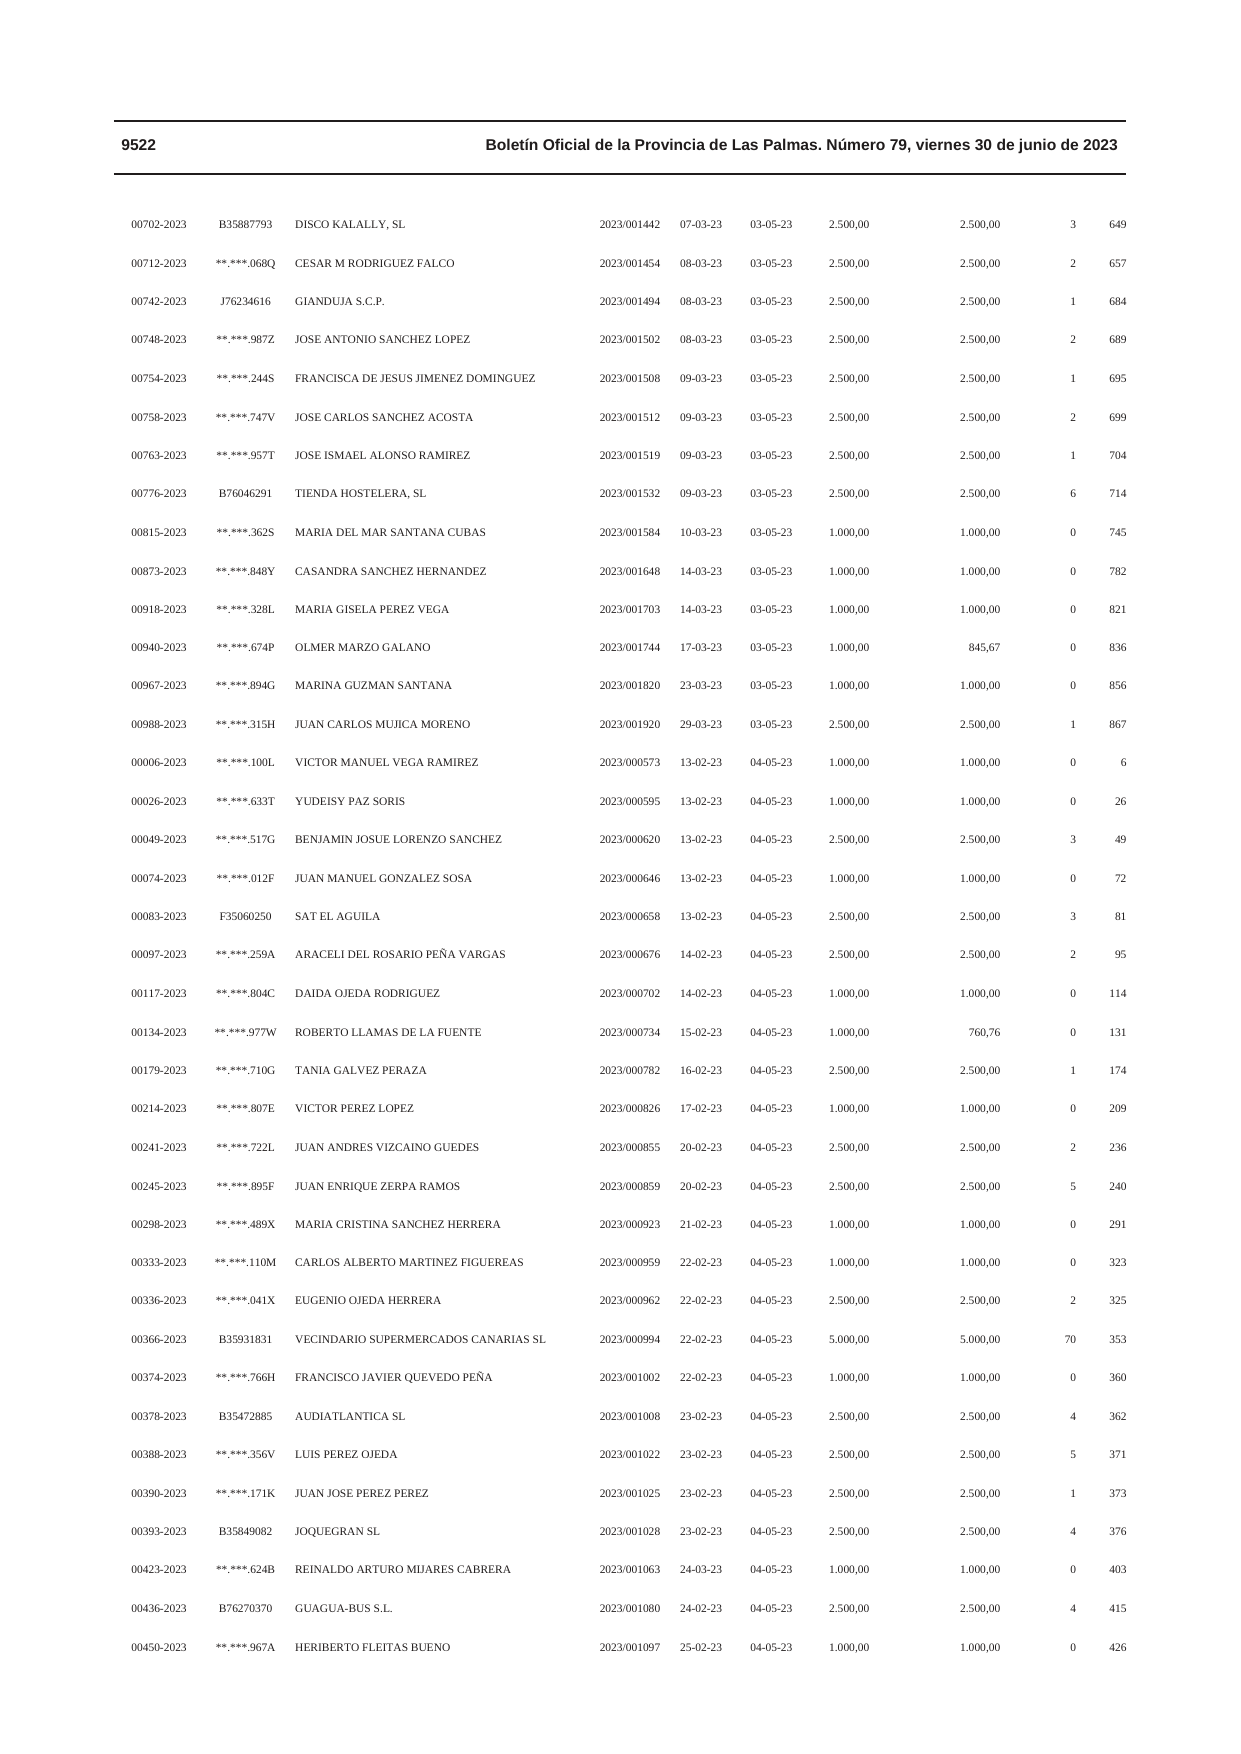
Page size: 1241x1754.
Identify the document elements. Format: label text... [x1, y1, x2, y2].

table_cell 1.000,00 [918, 589, 1023, 628]
table_header 00702-2023 [114, 195, 204, 243]
table_cell VECINDARIO SUPERMERCADOS CANARIAS SL [287, 1320, 563, 1358]
table_cell 2023/000859 [564, 1166, 669, 1204]
table_cell 1.000,00 [810, 666, 918, 705]
table_cell 00117-2023 [114, 974, 204, 1012]
table_cell 1.000,00 [918, 666, 1023, 705]
table_cell 2.500,00 [810, 1473, 918, 1512]
table_cell 04-05-23 [733, 1627, 810, 1658]
table_cell 867 [1076, 705, 1126, 743]
table_cell 20-02-23 [669, 1166, 732, 1204]
table_cell 0 [1023, 1012, 1076, 1051]
table_cell 2.500,00 [918, 1051, 1023, 1089]
table_cell JUAN ANDRES VIZCAINO GUEDES [287, 1127, 563, 1166]
table_cell 0 [1023, 858, 1076, 897]
table_cell 1.000,00 [918, 743, 1023, 782]
table_cell 1.000,00 [918, 513, 1023, 551]
table_cell 1.000,00 [918, 782, 1023, 820]
table_cell 04-05-23 [733, 1243, 810, 1281]
table_cell 2.500,00 [918, 359, 1023, 397]
table_cell 04-05-23 [733, 743, 810, 782]
table_cell 04-05-23 [733, 1012, 810, 1051]
table_cell 03-05-23 [733, 359, 810, 397]
table_cell 1 [1023, 705, 1076, 743]
table_cell 1 [1023, 436, 1076, 474]
table_cell 03-05-23 [733, 282, 810, 320]
table_cell **.***.259A [204, 935, 287, 974]
table_cell 0 [1023, 628, 1076, 666]
table_cell **.***.362S [204, 513, 287, 551]
table_cell 08-03-23 [669, 320, 732, 359]
table_cell 2023/000782 [564, 1051, 669, 1089]
table_cell 23-02-23 [669, 1512, 732, 1550]
table_cell **.***.722L [204, 1127, 287, 1166]
table_cell **.***.328L [204, 589, 287, 628]
table_cell **.***.766H [204, 1358, 287, 1397]
table_cell TIENDA HOSTELERA, SL [287, 474, 563, 513]
table_cell 14-03-23 [669, 589, 732, 628]
table_cell 2.500,00 [918, 397, 1023, 436]
table_cell 2.500,00 [810, 320, 918, 359]
table_cell 836 [1076, 628, 1126, 666]
table_cell 00179-2023 [114, 1051, 204, 1089]
table_cell 00333-2023 [114, 1243, 204, 1281]
table_cell 16-02-23 [669, 1051, 732, 1089]
table_cell HERIBERTO FLEITAS BUENO [287, 1627, 563, 1658]
table_cell B76046291 [204, 474, 287, 513]
table_cell 2.500,00 [810, 820, 918, 858]
table_cell 2 [1023, 935, 1076, 974]
table_cell 174 [1076, 1051, 1126, 1089]
table_cell **.***.977W [204, 1012, 287, 1051]
table_cell 684 [1076, 282, 1126, 320]
table_cell 236 [1076, 1127, 1126, 1166]
table_cell 114 [1076, 974, 1126, 1012]
table_cell 17-02-23 [669, 1089, 732, 1127]
table_cell 704 [1076, 436, 1126, 474]
table_cell 22-02-23 [669, 1358, 732, 1397]
table_cell 2023/001532 [564, 474, 669, 513]
table_cell **.***.807E [204, 1089, 287, 1127]
table_cell 00378-2023 [114, 1397, 204, 1435]
table_cell **.***.244S [204, 359, 287, 397]
table_cell 00712-2023 [114, 243, 204, 282]
table_cell 04-05-23 [733, 1089, 810, 1127]
table_cell 1.000,00 [810, 782, 918, 820]
table_cell JUAN JOSE PEREZ PEREZ [287, 1473, 563, 1512]
table_cell GIANDUJA S.C.P. [287, 282, 563, 320]
table_cell 0 [1023, 1358, 1076, 1397]
table_cell 24-02-23 [669, 1589, 732, 1627]
table_cell 1 [1023, 1051, 1076, 1089]
table_cell 23-02-23 [669, 1397, 732, 1435]
table_cell SAT EL AGUILA [287, 897, 563, 935]
table_cell 08-03-23 [669, 243, 732, 282]
table_cell 03-05-23 [733, 705, 810, 743]
table_cell 657 [1076, 243, 1126, 282]
table_cell 0 [1023, 743, 1076, 782]
table_cell 00742-2023 [114, 282, 204, 320]
table_cell 2.500,00 [810, 282, 918, 320]
table_cell 00390-2023 [114, 1473, 204, 1512]
table_cell 2023/001022 [564, 1435, 669, 1473]
table_cell 09-03-23 [669, 397, 732, 436]
table_cell 2023/001080 [564, 1589, 669, 1627]
table_cell 4 [1023, 1589, 1076, 1627]
table_cell 0 [1023, 1089, 1076, 1127]
table_cell **.***.489X [204, 1204, 287, 1243]
table_cell 00026-2023 [114, 782, 204, 820]
table_cell 714 [1076, 474, 1126, 513]
table_cell 1.000,00 [810, 589, 918, 628]
table_cell TANIA GALVEZ PERAZA [287, 1051, 563, 1089]
table_cell 2023/001097 [564, 1627, 669, 1658]
table_cell **.***.987Z [204, 320, 287, 359]
table_cell 1 [1023, 359, 1076, 397]
table_cell 0 [1023, 1243, 1076, 1281]
table_cell 00967-2023 [114, 666, 204, 705]
table_cell 371 [1076, 1435, 1126, 1473]
table_cell 2023/001519 [564, 436, 669, 474]
table_cell **.***.171K [204, 1473, 287, 1512]
table_cell 2.500,00 [810, 1589, 918, 1627]
table_cell 2 [1023, 1281, 1076, 1320]
table_cell 03-05-23 [733, 320, 810, 359]
table_cell 22-02-23 [669, 1281, 732, 1320]
table_cell 5 [1023, 1435, 1076, 1473]
table_cell 10-03-23 [669, 513, 732, 551]
table_cell **.***.747V [204, 397, 287, 436]
table_cell 0 [1023, 513, 1076, 551]
table_cell 2023/001502 [564, 320, 669, 359]
table_cell 26 [1076, 782, 1126, 820]
table_cell DAIDA OJEDA RODRIGUEZ [287, 974, 563, 1012]
table_cell 2 [1023, 320, 1076, 359]
table_cell 1.000,00 [810, 858, 918, 897]
table_cell 2023/001025 [564, 1473, 669, 1512]
table_cell 2.500,00 [918, 1397, 1023, 1435]
table_cell 2.500,00 [918, 1166, 1023, 1204]
table_cell JOQUEGRAN SL [287, 1512, 563, 1550]
table_cell 1.000,00 [810, 551, 918, 589]
table_cell 04-05-23 [733, 858, 810, 897]
table_cell 2023/001703 [564, 589, 669, 628]
table_cell 2023/000959 [564, 1243, 669, 1281]
table_cell F35060250 [204, 897, 287, 935]
table_cell **.***.012F [204, 858, 287, 897]
table_cell 2023/001454 [564, 243, 669, 282]
table_cell 09-03-23 [669, 474, 732, 513]
table_cell 00006-2023 [114, 743, 204, 782]
table_cell 00298-2023 [114, 1204, 204, 1243]
table_cell BENJAMIN JOSUE LORENZO SANCHEZ [287, 820, 563, 858]
table_cell 00074-2023 [114, 858, 204, 897]
table_cell **.***.100L [204, 743, 287, 782]
table_cell 2.500,00 [918, 1473, 1023, 1512]
table_cell 22-02-23 [669, 1320, 732, 1358]
table_cell **.***.957T [204, 436, 287, 474]
table_cell **.***.967A [204, 1627, 287, 1658]
table_cell 353 [1076, 1320, 1126, 1358]
table_cell 00393-2023 [114, 1512, 204, 1550]
table_cell 2023/000646 [564, 858, 669, 897]
table_cell 2.500,00 [918, 705, 1023, 743]
table_cell 03-05-23 [733, 666, 810, 705]
table_cell 14-03-23 [669, 551, 732, 589]
table_cell 00436-2023 [114, 1589, 204, 1627]
table_cell 0 [1023, 589, 1076, 628]
table_cell 209 [1076, 1089, 1126, 1127]
table_cell 00374-2023 [114, 1358, 204, 1397]
table_cell 08-03-23 [669, 282, 732, 320]
table_cell 2.500,00 [918, 1435, 1023, 1473]
table_cell 2023/000573 [564, 743, 669, 782]
table_cell 325 [1076, 1281, 1126, 1320]
table_cell 2023/000923 [564, 1204, 669, 1243]
table_cell 00748-2023 [114, 320, 204, 359]
table_cell 2.500,00 [810, 1166, 918, 1204]
table_cell 2.500,00 [810, 1435, 918, 1473]
table_cell 695 [1076, 359, 1126, 397]
table_cell 23-02-23 [669, 1473, 732, 1512]
table_cell VICTOR PEREZ LOPEZ [287, 1089, 563, 1127]
table_cell 04-05-23 [733, 1166, 810, 1204]
table_cell 03-05-23 [733, 628, 810, 666]
table_cell 21-02-23 [669, 1204, 732, 1243]
table_cell J76234616 [204, 282, 287, 320]
table_cell 22-02-23 [669, 1243, 732, 1281]
table_cell 2023/000620 [564, 820, 669, 858]
table_cell 376 [1076, 1512, 1126, 1550]
table_cell 29-03-23 [669, 705, 732, 743]
table_cell 2.500,00 [918, 1512, 1023, 1550]
table_cell 2.500,00 [810, 1397, 918, 1435]
table_cell **.***.848Y [204, 551, 287, 589]
table_cell 1.000,00 [918, 1627, 1023, 1658]
table_cell 03-05-23 [733, 551, 810, 589]
table_cell **.***.068Q [204, 243, 287, 282]
table_cell 0 [1023, 551, 1076, 589]
table_cell B35849082 [204, 1512, 287, 1550]
table_cell 95 [1076, 935, 1126, 974]
table_cell AUDIATLANTICA SL [287, 1397, 563, 1435]
table_cell 20-02-23 [669, 1127, 732, 1166]
table_cell 00988-2023 [114, 705, 204, 743]
table_cell 00450-2023 [114, 1627, 204, 1658]
table_cell 2.500,00 [810, 243, 918, 282]
table_cell 1.000,00 [810, 974, 918, 1012]
table_cell 2023/000676 [564, 935, 669, 974]
table_cell JUAN MANUEL GONZALEZ SOSA [287, 858, 563, 897]
table_cell 04-05-23 [733, 1397, 810, 1435]
table_cell 699 [1076, 397, 1126, 436]
table_cell 2.500,00 [918, 897, 1023, 935]
table_cell 00214-2023 [114, 1089, 204, 1127]
table_cell 2023/001508 [564, 359, 669, 397]
table_cell 360 [1076, 1358, 1126, 1397]
table_cell ROBERTO LLAMAS DE LA FUENTE [287, 1012, 563, 1051]
table_cell 5.000,00 [918, 1320, 1023, 1358]
table_cell 821 [1076, 589, 1126, 628]
table_header 3 [1023, 195, 1076, 243]
table_cell **.***.710G [204, 1051, 287, 1089]
table_cell B35931831 [204, 1320, 287, 1358]
table_cell REINALDO ARTURO MIJARES CABRERA [287, 1550, 563, 1589]
table_header 03-05-23 [733, 195, 810, 243]
table_cell 2.500,00 [918, 1127, 1023, 1166]
table_cell 5 [1023, 1166, 1076, 1204]
table_cell 0 [1023, 974, 1076, 1012]
table_cell MARIA DEL MAR SANTANA CUBAS [287, 513, 563, 551]
table_cell 14-02-23 [669, 935, 732, 974]
table_cell 1.000,00 [918, 974, 1023, 1012]
table_cell 81 [1076, 897, 1126, 935]
table_cell 2.500,00 [810, 1281, 918, 1320]
table_cell **.***.624B [204, 1550, 287, 1589]
table_cell 25-02-23 [669, 1627, 732, 1658]
table_cell GUAGUA-BUS S.L. [287, 1589, 563, 1627]
table_cell 1 [1023, 1473, 1076, 1512]
table_cell 2 [1023, 243, 1076, 282]
table_cell 2.500,00 [918, 820, 1023, 858]
table_cell 49 [1076, 820, 1126, 858]
table_cell 2.500,00 [918, 436, 1023, 474]
table_cell 09-03-23 [669, 436, 732, 474]
table_cell 0 [1023, 1627, 1076, 1658]
table_cell OLMER MARZO GALANO [287, 628, 563, 666]
table_cell 2.500,00 [918, 320, 1023, 359]
table_cell 09-03-23 [669, 359, 732, 397]
table_cell 1.000,00 [918, 1089, 1023, 1127]
table_cell 291 [1076, 1204, 1126, 1243]
table_header B35887793 [204, 195, 287, 243]
table_cell 3 [1023, 820, 1076, 858]
table_cell 24-03-23 [669, 1550, 732, 1589]
table_cell 00918-2023 [114, 589, 204, 628]
table_cell 23-03-23 [669, 666, 732, 705]
table_cell 1.000,00 [918, 1358, 1023, 1397]
table_cell 13-02-23 [669, 897, 732, 935]
table_cell 323 [1076, 1243, 1126, 1281]
table_cell 1.000,00 [810, 628, 918, 666]
table_cell 2023/000855 [564, 1127, 669, 1166]
table_cell 2023/001028 [564, 1512, 669, 1550]
table_cell 2.500,00 [810, 897, 918, 935]
table_cell B35472885 [204, 1397, 287, 1435]
table_cell 00366-2023 [114, 1320, 204, 1358]
table_cell 2.500,00 [810, 397, 918, 436]
table_cell MARIA CRISTINA SANCHEZ HERRERA [287, 1204, 563, 1243]
table_cell 5.000,00 [810, 1320, 918, 1358]
table_cell 13-02-23 [669, 858, 732, 897]
table_cell 00815-2023 [114, 513, 204, 551]
table_header 07-03-23 [669, 195, 732, 243]
table_cell 6 [1023, 474, 1076, 513]
table_cell MARINA GUZMAN SANTANA [287, 666, 563, 705]
table_cell 2023/001002 [564, 1358, 669, 1397]
table_cell 03-05-23 [733, 474, 810, 513]
table_cell 2023/001920 [564, 705, 669, 743]
table_cell 2023/001648 [564, 551, 669, 589]
table_cell 15-02-23 [669, 1012, 732, 1051]
table_cell 04-05-23 [733, 1051, 810, 1089]
table_cell **.***.041X [204, 1281, 287, 1320]
table_cell 1.000,00 [810, 1627, 918, 1658]
table_cell 03-05-23 [733, 436, 810, 474]
table_cell CESAR M RODRIGUEZ FALCO [287, 243, 563, 282]
table_cell 04-05-23 [733, 1589, 810, 1627]
table_cell 00763-2023 [114, 436, 204, 474]
table_cell 00245-2023 [114, 1166, 204, 1204]
table_cell **.***.315H [204, 705, 287, 743]
table_cell 0 [1023, 1204, 1076, 1243]
table_cell 14-02-23 [669, 974, 732, 1012]
table_cell JUAN ENRIQUE ZERPA RAMOS [287, 1166, 563, 1204]
table_cell JOSE ISMAEL ALONSO RAMIREZ [287, 436, 563, 474]
table_cell 4 [1023, 1512, 1076, 1550]
table_cell MARIA GISELA PEREZ VEGA [287, 589, 563, 628]
table_header 649 [1076, 195, 1126, 243]
table_cell LUIS PEREZ OJEDA [287, 1435, 563, 1473]
table_cell 17-03-23 [669, 628, 732, 666]
table_cell 13-02-23 [669, 820, 732, 858]
table_cell 04-05-23 [733, 1473, 810, 1512]
text 9522 Boletín Oficial de la Provincia de Las Palmas. Número 79, viernes 30 de junio de 2023 [121, 136, 1126, 154]
table_cell 00097-2023 [114, 935, 204, 974]
table_cell 2023/001063 [564, 1550, 669, 1589]
table_cell 00758-2023 [114, 397, 204, 436]
table_cell 70 [1023, 1320, 1076, 1358]
table_cell 2023/001744 [564, 628, 669, 666]
table_cell 856 [1076, 666, 1126, 705]
table_cell **.***.633T [204, 782, 287, 820]
table_cell 2023/000994 [564, 1320, 669, 1358]
table_cell 2.500,00 [810, 359, 918, 397]
table_cell EUGENIO OJEDA HERRERA [287, 1281, 563, 1320]
table_header 2.500,00 [918, 195, 1023, 243]
table_cell 04-05-23 [733, 820, 810, 858]
table_cell 2023/000962 [564, 1281, 669, 1320]
table_cell 1.000,00 [918, 858, 1023, 897]
table_cell 1.000,00 [918, 1550, 1023, 1589]
table_cell 2.500,00 [810, 474, 918, 513]
table_cell 1.000,00 [810, 743, 918, 782]
table_cell 00776-2023 [114, 474, 204, 513]
table_cell 00388-2023 [114, 1435, 204, 1473]
table_cell 00754-2023 [114, 359, 204, 397]
table_cell 04-05-23 [733, 1127, 810, 1166]
table_cell 240 [1076, 1166, 1126, 1204]
table_cell 415 [1076, 1589, 1126, 1627]
table_cell 00423-2023 [114, 1550, 204, 1589]
table_cell 2.500,00 [918, 1589, 1023, 1627]
table_cell 04-05-23 [733, 1512, 810, 1550]
table_cell **.***.895F [204, 1166, 287, 1204]
table_header 2023/001442 [564, 195, 669, 243]
table_cell 00336-2023 [114, 1281, 204, 1320]
table_cell 689 [1076, 320, 1126, 359]
table_cell 2023/000658 [564, 897, 669, 935]
table_cell JOSE ANTONIO SANCHEZ LOPEZ [287, 320, 563, 359]
table_cell JUAN CARLOS MUJICA MORENO [287, 705, 563, 743]
table_cell 03-05-23 [733, 397, 810, 436]
table_cell **.***.804C [204, 974, 287, 1012]
table_cell ARACELI DEL ROSARIO PEÑA VARGAS [287, 935, 563, 974]
table_cell 403 [1076, 1550, 1126, 1589]
table_cell 2.500,00 [810, 1051, 918, 1089]
table_cell 0 [1023, 666, 1076, 705]
table_cell 2023/001008 [564, 1397, 669, 1435]
table_cell 1.000,00 [810, 1358, 918, 1397]
table_cell 2.500,00 [918, 1281, 1023, 1320]
table_header 2.500,00 [810, 195, 918, 243]
table_cell 04-05-23 [733, 1204, 810, 1243]
table_cell **.***.356V [204, 1435, 287, 1473]
table_cell **.***.894G [204, 666, 287, 705]
table_cell 2.500,00 [810, 1127, 918, 1166]
table_cell 2023/000734 [564, 1012, 669, 1051]
table_header DISCO KALALLY, SL [287, 195, 563, 243]
table_cell 00940-2023 [114, 628, 204, 666]
table_cell 00083-2023 [114, 897, 204, 935]
table_cell 2023/001494 [564, 282, 669, 320]
table_cell 04-05-23 [733, 1435, 810, 1473]
table_cell 373 [1076, 1473, 1126, 1512]
table_cell 2023/001820 [564, 666, 669, 705]
table_cell 362 [1076, 1397, 1126, 1435]
table_cell 845,67 [918, 628, 1023, 666]
table_cell 00049-2023 [114, 820, 204, 858]
table_cell 2 [1023, 1127, 1076, 1166]
table_cell CASANDRA SANCHEZ HERNANDEZ [287, 551, 563, 589]
table_cell JOSE CARLOS SANCHEZ ACOSTA [287, 397, 563, 436]
table_cell 2.500,00 [810, 1512, 918, 1550]
table_cell 0 [1023, 1550, 1076, 1589]
table_cell VICTOR MANUEL VEGA RAMIREZ [287, 743, 563, 782]
table_cell **.***.674P [204, 628, 287, 666]
table_cell 2.500,00 [810, 705, 918, 743]
table_cell 2.500,00 [918, 474, 1023, 513]
table_cell 00134-2023 [114, 1012, 204, 1051]
table_cell YUDEISY PAZ SORIS [287, 782, 563, 820]
table_cell 131 [1076, 1012, 1126, 1051]
table_cell B76270370 [204, 1589, 287, 1627]
table_cell 04-05-23 [733, 1358, 810, 1397]
table_cell 00241-2023 [114, 1127, 204, 1166]
table_cell 03-05-23 [733, 513, 810, 551]
table_cell 23-02-23 [669, 1435, 732, 1473]
table_cell 760,76 [918, 1012, 1023, 1051]
table_cell 1.000,00 [810, 1012, 918, 1051]
table_cell 1 [1023, 282, 1076, 320]
table_cell **.***.517G [204, 820, 287, 858]
table_cell 2023/000826 [564, 1089, 669, 1127]
table_cell 1.000,00 [810, 513, 918, 551]
table_cell 6 [1076, 743, 1126, 782]
table_cell 426 [1076, 1627, 1126, 1658]
table_cell 04-05-23 [733, 974, 810, 1012]
table_cell 2.500,00 [918, 282, 1023, 320]
table_cell 782 [1076, 551, 1126, 589]
table_cell 2.500,00 [810, 935, 918, 974]
table_cell 2023/001584 [564, 513, 669, 551]
table_cell 04-05-23 [733, 1281, 810, 1320]
table_cell 2 [1023, 397, 1076, 436]
table_cell 1.000,00 [810, 1204, 918, 1243]
table_cell **.***.110M [204, 1243, 287, 1281]
table_cell 03-05-23 [733, 243, 810, 282]
table_cell 2023/001512 [564, 397, 669, 436]
table_cell 1.000,00 [810, 1550, 918, 1589]
table_cell 00873-2023 [114, 551, 204, 589]
table_cell 04-05-23 [733, 1320, 810, 1358]
table_cell 1.000,00 [810, 1243, 918, 1281]
table_cell 745 [1076, 513, 1126, 551]
table_cell 2.500,00 [918, 935, 1023, 974]
table_cell 03-05-23 [733, 589, 810, 628]
table_cell 0 [1023, 782, 1076, 820]
table_cell 2023/000595 [564, 782, 669, 820]
table_cell 72 [1076, 858, 1126, 897]
table_cell 1.000,00 [918, 1243, 1023, 1281]
table_cell 1.000,00 [918, 551, 1023, 589]
table_cell FRANCISCA DE JESUS JIMENEZ DOMINGUEZ [287, 359, 563, 397]
table_cell 04-05-23 [733, 1550, 810, 1589]
table_cell 1.000,00 [918, 1204, 1023, 1243]
table_cell CARLOS ALBERTO MARTINEZ FIGUEREAS [287, 1243, 563, 1281]
table_cell 13-02-23 [669, 782, 732, 820]
table_cell 1.000,00 [810, 1089, 918, 1127]
table_cell 2.500,00 [810, 436, 918, 474]
table_cell 04-05-23 [733, 897, 810, 935]
table_cell 3 [1023, 897, 1076, 935]
table_cell 2023/000702 [564, 974, 669, 1012]
table_cell FRANCISCO JAVIER QUEVEDO PEÑA [287, 1358, 563, 1397]
table_cell 04-05-23 [733, 782, 810, 820]
table_cell 4 [1023, 1397, 1076, 1435]
table_cell 13-02-23 [669, 743, 732, 782]
table_cell 04-05-23 [733, 935, 810, 974]
table_cell 2.500,00 [918, 243, 1023, 282]
